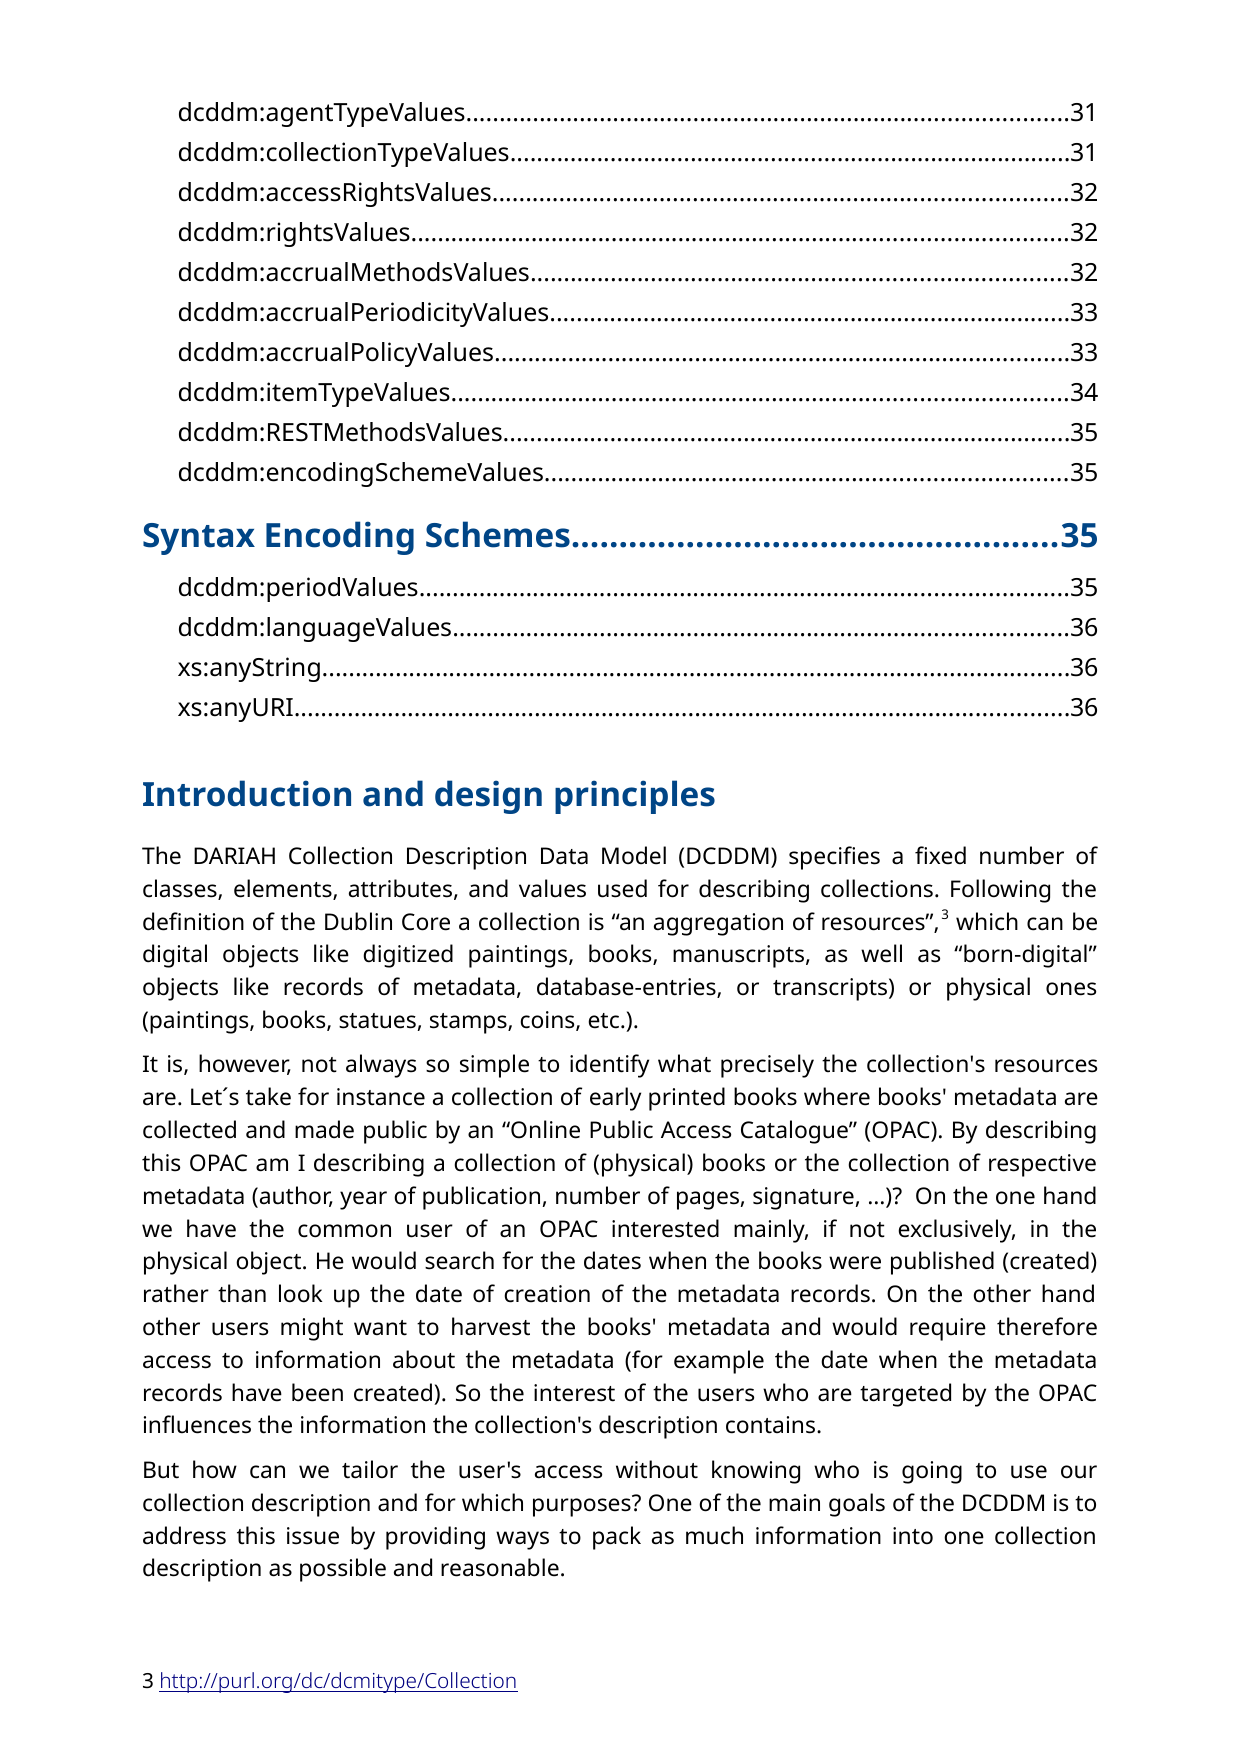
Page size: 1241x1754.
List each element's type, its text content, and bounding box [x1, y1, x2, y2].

text dcddm:collectionTypeValues 31 [177, 134, 1098, 168]
text dcddm:accrualPolicyValues 33 [177, 334, 1098, 368]
text Syntax Encoding Schemes 35 [142, 512, 1098, 558]
text It is, however, not always so simple to identify what precisely the collection's resources are. Let´s take for instance a collection of early printed books where books' metadata are collected and made public by an “Online Public Access Catalogue” (OPAC). By describing this OPAC am I describing a collection of (physical) books or the collection of respective metadata (author, year of publication, number of pages, signature, …)? On the one hand we have the common user of an OPAC interested mainly, if not exclusively, in the physical object. He would search for the dates when the books were published (created) rather than look up the date of creation of the metadata records. On the other hand other users might want to harvest the books' metadata and would require therefore access to information about the metadata (for example the date when the metadata records have been created). So the interest of the users who are targeted by the OPAC influences the information the collection's description contains. [142, 1048, 1098, 1441]
text dcddm:accrualMethodsValues 32 [177, 254, 1098, 288]
text But how can we tailor the user's access without knowing who is going to use our collection description and for which purposes? One of the main goals of the DCDDM is to address this issue by providing ways to pack as much information into one collection description as possible and reasonable. [142, 1454, 1098, 1584]
subtitle Introduction and design principles [142, 771, 1098, 816]
text dcddm:rightsValues 32 [177, 214, 1098, 248]
text http://purl.org/dc/dcmitype/Collection [142, 1666, 1098, 1695]
text dcddm:periodValues 35 [177, 569, 1098, 603]
text dcddm:RESTMethodsValues 35 [177, 414, 1098, 448]
text xs:anyURI 36 [177, 689, 1098, 723]
text dcddm:agentTypeValues 31 [177, 94, 1098, 128]
text xs:anyString 36 [177, 649, 1098, 683]
text dcddm:encodingSchemeValues 35 [177, 454, 1098, 488]
text The DARIAH Collection Description Data Model (DCDDM) specifies a fixed number of classes, elements, attributes, and values used for describing collections. Following the definition of the Dublin Core a collection is “an aggregation of resources”, which can be digital objects like digitized paintings, books, manuscripts, as well as “born-digital” objects like records of metadata, database-entries, or transcripts) or physical ones (paintings, books, statues, stamps, coins, etc.). [142, 840, 1098, 1035]
text dcddm:languageValues 36 [177, 609, 1098, 643]
text dcddm:accessRightsValues 32 [177, 174, 1098, 208]
text dcddm:accrualPeriodicityValues 33 [177, 294, 1098, 328]
text dcddm:itemTypeValues 34 [177, 374, 1098, 408]
